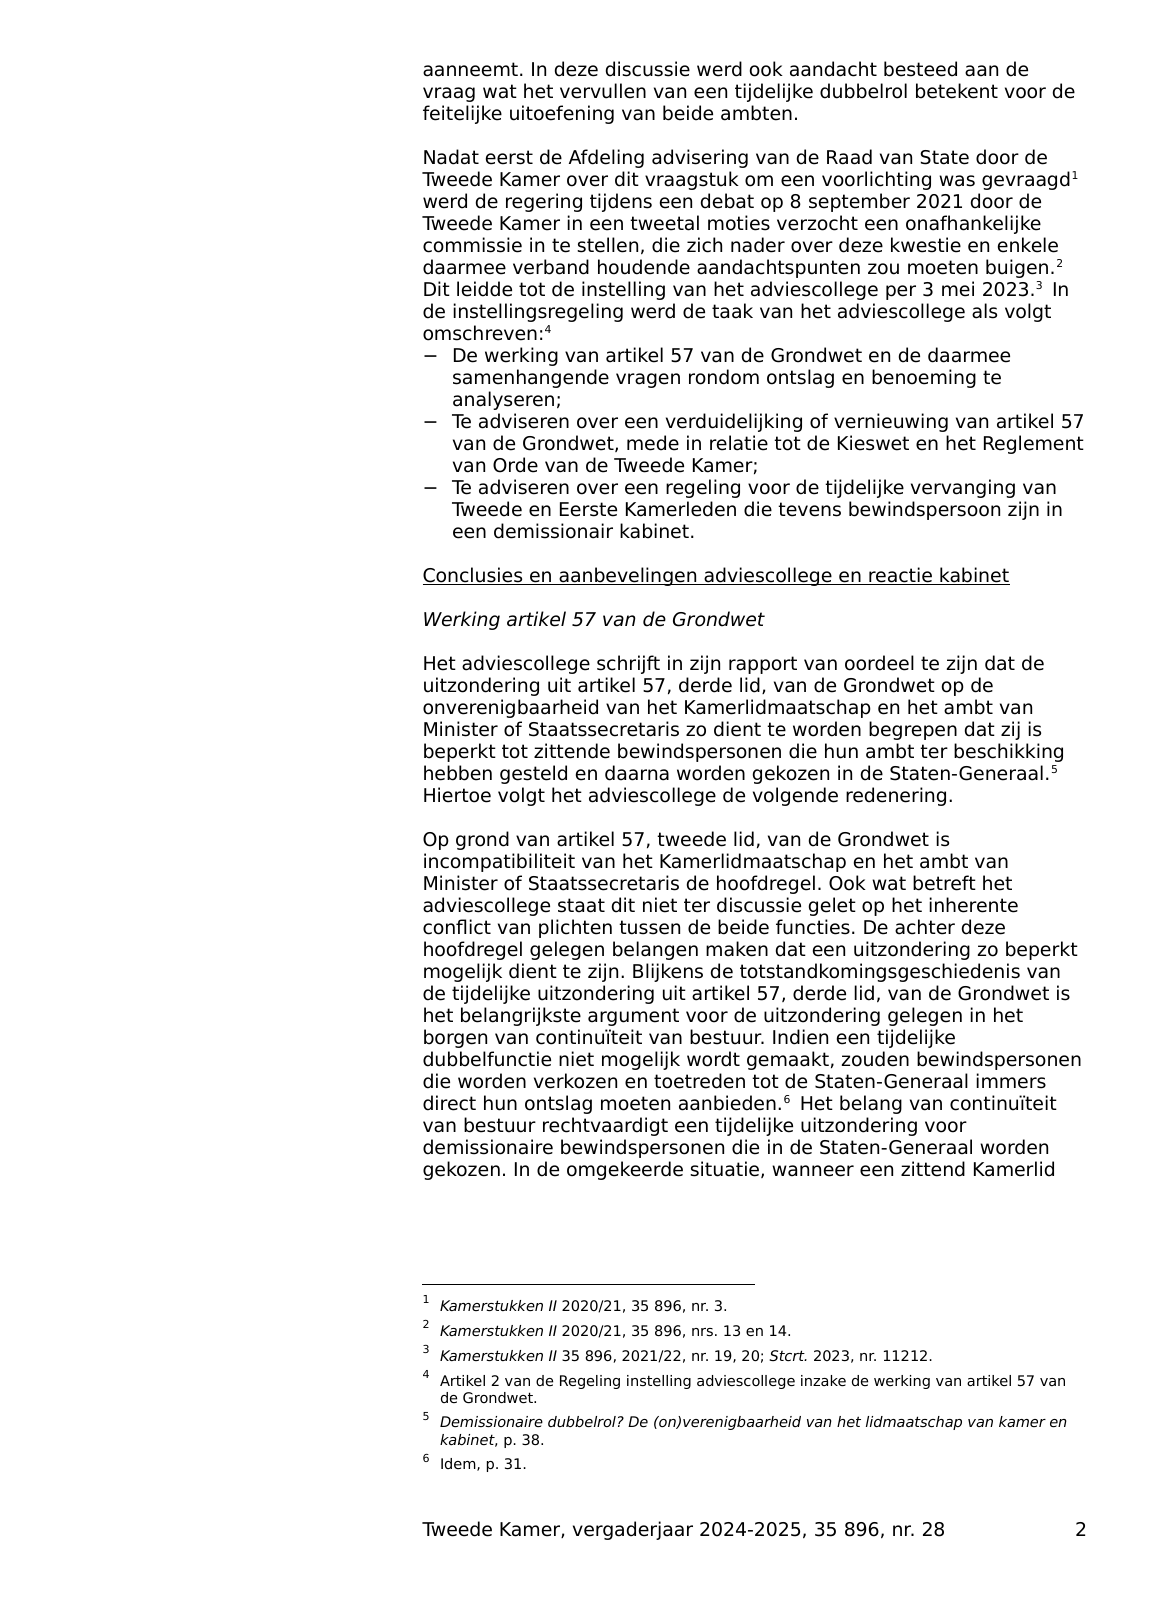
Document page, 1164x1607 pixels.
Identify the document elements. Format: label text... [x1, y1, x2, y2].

text Demissionaire dubbelrol? De (on)verenigbaarheid van het lidmaatschap van kamer en kabinet, p. 38. [422, 1410, 1087, 1449]
text Kamerstukken II 35 896, 2021/22, nr. 19, 20; Stcrt. 2023, nr. 11212. [422, 1343, 1087, 1366]
subtitle Conclusies en aanbevelingen adviescollege en reactie kabinet [422, 565, 1087, 587]
text Kamerstukken II 2020/21, 35 896, nrs. 13 en 14. [422, 1318, 1087, 1341]
text − De werking van artikel 57 van de Grondwet en de daarmee samenhangende vragen rondom ontslag en benoeming te analyseren; [422, 345, 1087, 411]
text Idem, p. 31. [422, 1452, 1087, 1474]
text − Te adviseren over een verduidelijking of vernieuwing van artikel 57 van de Grondwet, mede in relatie tot de Kieswet en het Reglement van Orde van de Tweede Kamer; [422, 411, 1087, 477]
text Op grond van artikel 57, tweede lid, van de Grondwet is incompatibiliteit van het Kamerlidmaatschap en het ambt van Minister of Staatssecretaris de hoofdregel. Ook wat betreft het adviescollege staat dit niet ter discussie gelet op het inherente conflict van plichten tussen de beide functies. De achter deze hoofdregel gelegen belangen maken dat een uitzondering zo beperkt mogelijk dient te zijn. Blijkens de totstandkomingsgeschiedenis van de tijdelijke uitzondering uit artikel 57, derde lid, van de Grondwet is het belangrijkste argument voor de uitzondering gelegen in het borgen van continuïteit van bestuur. Indien een tijdelijke dubbelfunctie niet mogelijk wordt gemaakt, zouden bewindspersonen die worden verkozen en toetreden tot de Staten-Generaal immers direct hun ontslag moeten aanbieden. Het belang van continuïteit van bestuur rechtvaardigt een tijdelijke uitzondering voor demissionaire bewindspersonen die in de Staten-Generaal worden gekozen. In de omgekeerde situatie, wanneer een zittend Kamerlid [422, 829, 1087, 1181]
text aanneemt. In deze discussie werd ook aandacht besteed aan de vraag wat het vervullen van een tijdelijke dubbelrol betekent voor de feitelijke uitoefening van beide ambten. [422, 59, 1087, 125]
subtitle Werking artikel 57 van de Grondwet [422, 609, 1087, 631]
text − Te adviseren over een regeling voor de tijdelijke vervanging van Tweede en Eerste Kamerleden die tevens bewindspersoon zijn in een demissionair kabinet. [422, 477, 1087, 543]
text Artikel 2 van de Regeling instelling adviescollege inzake de werking van artikel 57 van de Grondwet. [422, 1368, 1087, 1407]
text Kamerstukken II 2020/21, 35 896, nr. 3. [422, 1293, 1087, 1316]
text Nadat eerst de Afdeling advisering van de Raad van State door de Tweede Kamer over dit vraagstuk om een voorlichting was gevraagd werd de regering tijdens een debat op 8 september 2021 door de Tweede Kamer in een tweetal moties verzocht een onafhankelijke commissie in te stellen, die zich nader over deze kwestie en enkele daarmee verband houdende aandachtspunten zou moeten buigen. Dit leidde tot de instelling van het adviescollege per 3 mei 2023. In de instellingsregeling werd de taak van het adviescollege als volgt omschreven: [422, 147, 1087, 345]
text Het adviescollege schrijft in zijn rapport van oordeel te zijn dat de uitzondering uit artikel 57, derde lid, van de Grondwet op de onverenigbaarheid van het Kamerlidmaatschap en het ambt van Minister of Staatssecretaris zo dient te worden begrepen dat zij is beperkt tot zittende bewindspersonen die hun ambt ter beschikking hebben gesteld en daarna worden gekozen in de Staten-Generaal. Hiertoe volgt het adviescollege de volgende redenering. [422, 653, 1087, 807]
